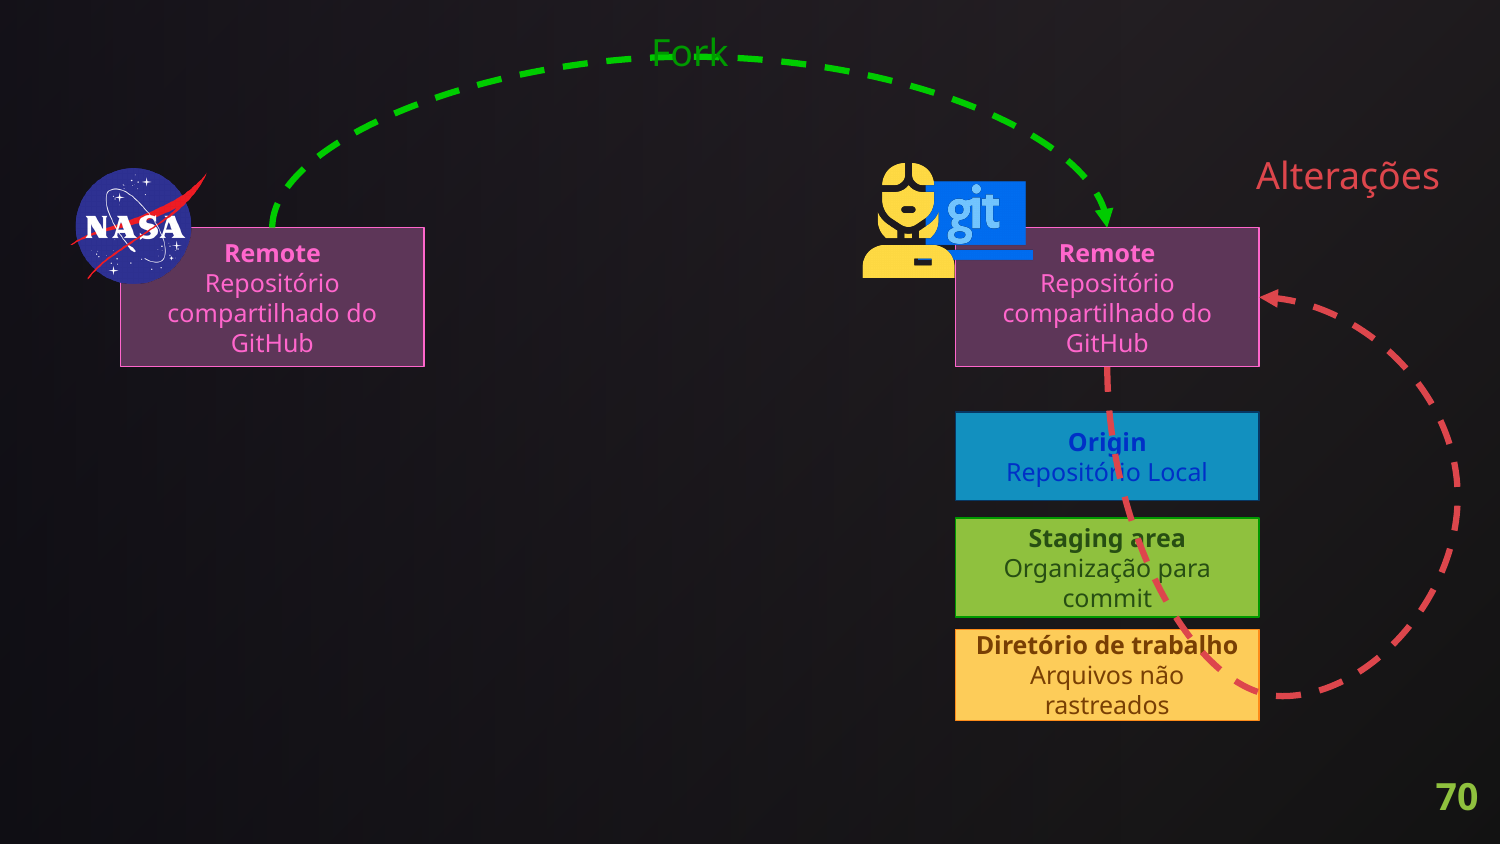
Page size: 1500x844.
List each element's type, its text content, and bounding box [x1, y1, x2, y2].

text_box Remote Repositório compartilhado do GitHub [955, 227, 1260, 367]
slide_number [1407, 752, 1494, 844]
text_box Origin Repositório Local [955, 412, 1260, 501]
text_box Remote Repositório compartilhado do GitHub [120, 227, 425, 367]
text_box Alterações [1220, 137, 1477, 211]
text_box Diretório de trabalho Arquivos não rastreados [955, 629, 1260, 721]
text_box Staging area Organização para commit [955, 518, 1260, 617]
picture [70, 168, 207, 284]
text_box Fork [376, 14, 1004, 88]
picture [851, 163, 1033, 278]
